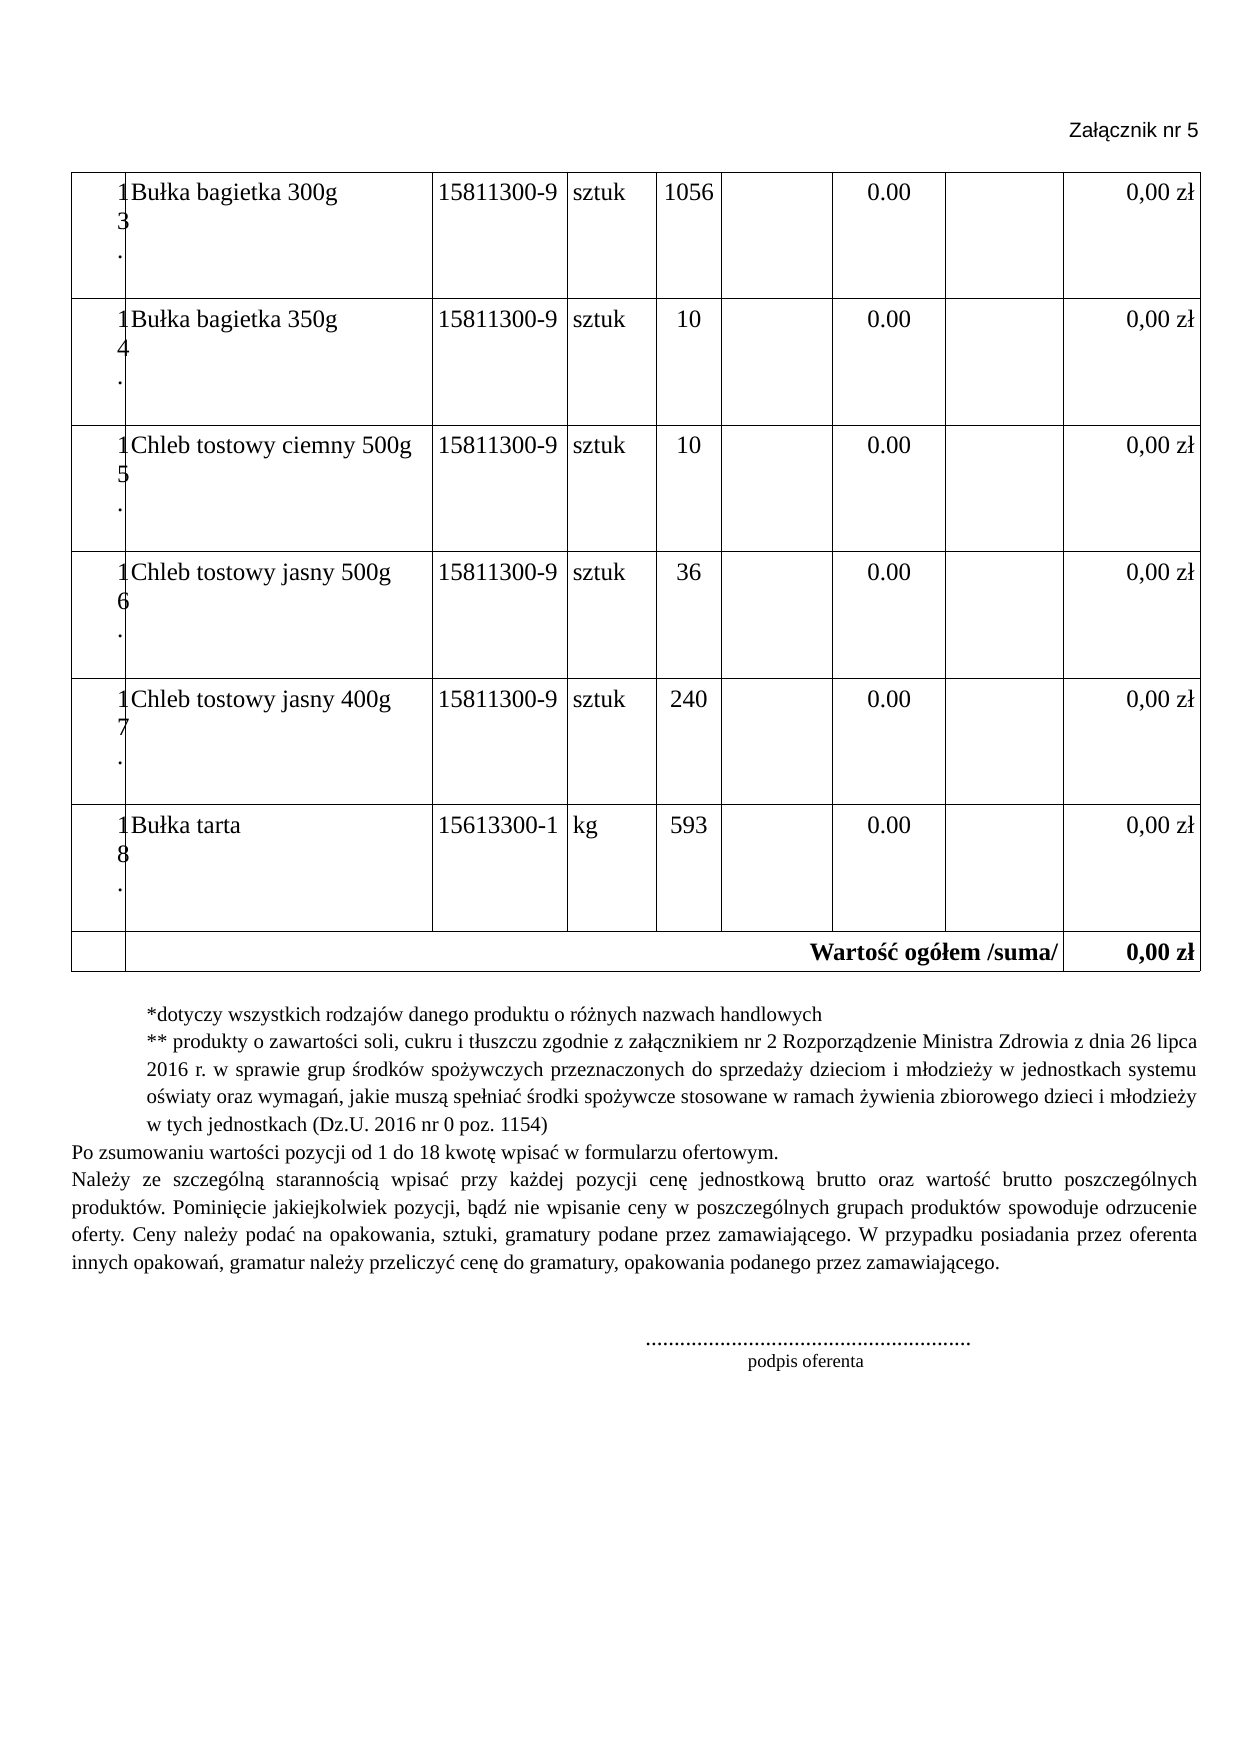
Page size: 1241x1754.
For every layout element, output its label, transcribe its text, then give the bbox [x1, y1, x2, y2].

table_cell sztuk [568, 299, 656, 425]
table_cell [72, 299, 125, 425]
table_cell 0,00 [833, 173, 945, 298]
text Należy ze szczególną starannością wpisać przy każdej pozycji cenę jednostkową brutto oraz wartość brutto poszczególnych produktów. Pominięcie jakiejkolwiek pozycji, bądź nie wpisanie ceny w poszczególnych grupach produktów spowoduje odrzucenie oferty. Ceny należy podać na opakowania, sztuki, gramatury podane przez zamawiającego. W przypadku posiadania przez oferenta innych opakowań, gramatur należy przeliczyć cenę do gramatury, opakowania podanego przez zamawiającego. [71, 1167, 1198, 1274]
table_cell 0,00 [833, 679, 945, 804]
table_cell [722, 173, 832, 298]
table_cell 0,00 [833, 426, 945, 551]
table_cell 0,00 zł [1064, 552, 1200, 678]
table_cell [722, 552, 832, 678]
table_cell [722, 679, 832, 804]
table_cell sztuk [568, 679, 656, 804]
table_cell [72, 679, 125, 804]
table_cell 15811300-9 [433, 426, 567, 551]
table_cell kg [568, 805, 656, 931]
table_cell Chleb tostowy jasny 500g [126, 552, 432, 678]
table_cell sztuk [568, 426, 656, 551]
list ** produkty o zawartości soli, cukru i tłuszczu zgodnie z załącznikiem nr 2 Rozporządzenie Ministra Zdrowia z dnia 26 lipca 2016 r. w sprawie grup środków spożywczych przeznaczonych do sprzedaży dzieciom i młodzieży w jednostkach systemu oświaty oraz wymagań, jakie muszą spełniać środki spożywcze stosowane w ramach żywienia zbiorowego dzieci i młodzieży w tych jednostkach (Dz.U. 2016 nr 0 poz. 1154) [109, 1029, 1198, 1136]
table_cell [72, 805, 125, 931]
text podpis oferenta [639, 1350, 972, 1372]
table_cell 0,00 zł [1064, 173, 1200, 298]
table_cell Bułka bagietka 300g [126, 173, 432, 298]
table_cell 0,00 zł [1064, 805, 1200, 931]
table_cell 10 [657, 299, 721, 425]
table_cell [72, 932, 125, 971]
table_cell [722, 299, 832, 425]
table_cell [946, 805, 1063, 931]
table_cell 36 [657, 552, 721, 678]
table_cell 0,00 zł [1064, 932, 1200, 971]
table_cell [722, 805, 832, 931]
table_cell sztuk [568, 552, 656, 678]
table_cell [72, 426, 125, 551]
table_cell Chleb tostowy jasny 400g [126, 679, 432, 804]
table_cell 593 [657, 805, 721, 931]
table_cell sztuk [568, 173, 656, 298]
table_cell 0,00 zł [1064, 426, 1200, 551]
table_cell [72, 173, 125, 298]
table_cell Bułka tarta [126, 805, 432, 931]
table_cell 0,00 zł [1064, 679, 1200, 804]
table_cell 15811300-9 [433, 552, 567, 678]
table_cell 240 [657, 679, 721, 804]
table_cell Chleb tostowy ciemny 500g [126, 426, 432, 551]
table_cell 0,00 zł [1064, 299, 1200, 425]
text Po zsumowaniu wartości pozycji od 1 do 18 kwotę wpisać w formularzu ofertowym. [71, 1139, 1198, 1164]
table_cell [120, 594, 125, 608]
text ......................................................... [639, 1324, 972, 1350]
table_cell 15811300-9 [433, 299, 567, 425]
table_cell 15811300-9 [433, 173, 567, 298]
table_cell [72, 552, 125, 678]
table_cell [946, 679, 1063, 804]
table_cell [722, 426, 832, 551]
table_cell [946, 552, 1063, 678]
list *dotyczy wszystkich rodzajów danego produktu o różnych nazwach handlowych [109, 1002, 1198, 1026]
table_cell Wartość ogółem /suma/ [126, 932, 1063, 971]
table_cell [946, 426, 1063, 551]
table_cell [946, 173, 1063, 298]
table_cell 1056 [657, 173, 721, 298]
table_cell 15613300-1 [433, 805, 567, 931]
table_cell 0,00 [833, 299, 945, 425]
table_cell 15811300-9 [433, 679, 567, 804]
table_cell Bułka bagietka 350g [126, 299, 432, 425]
table_cell 0,00 [833, 805, 945, 931]
table_cell 10 [657, 426, 721, 551]
table_cell 0,00 [833, 552, 945, 678]
table_cell [946, 299, 1063, 425]
